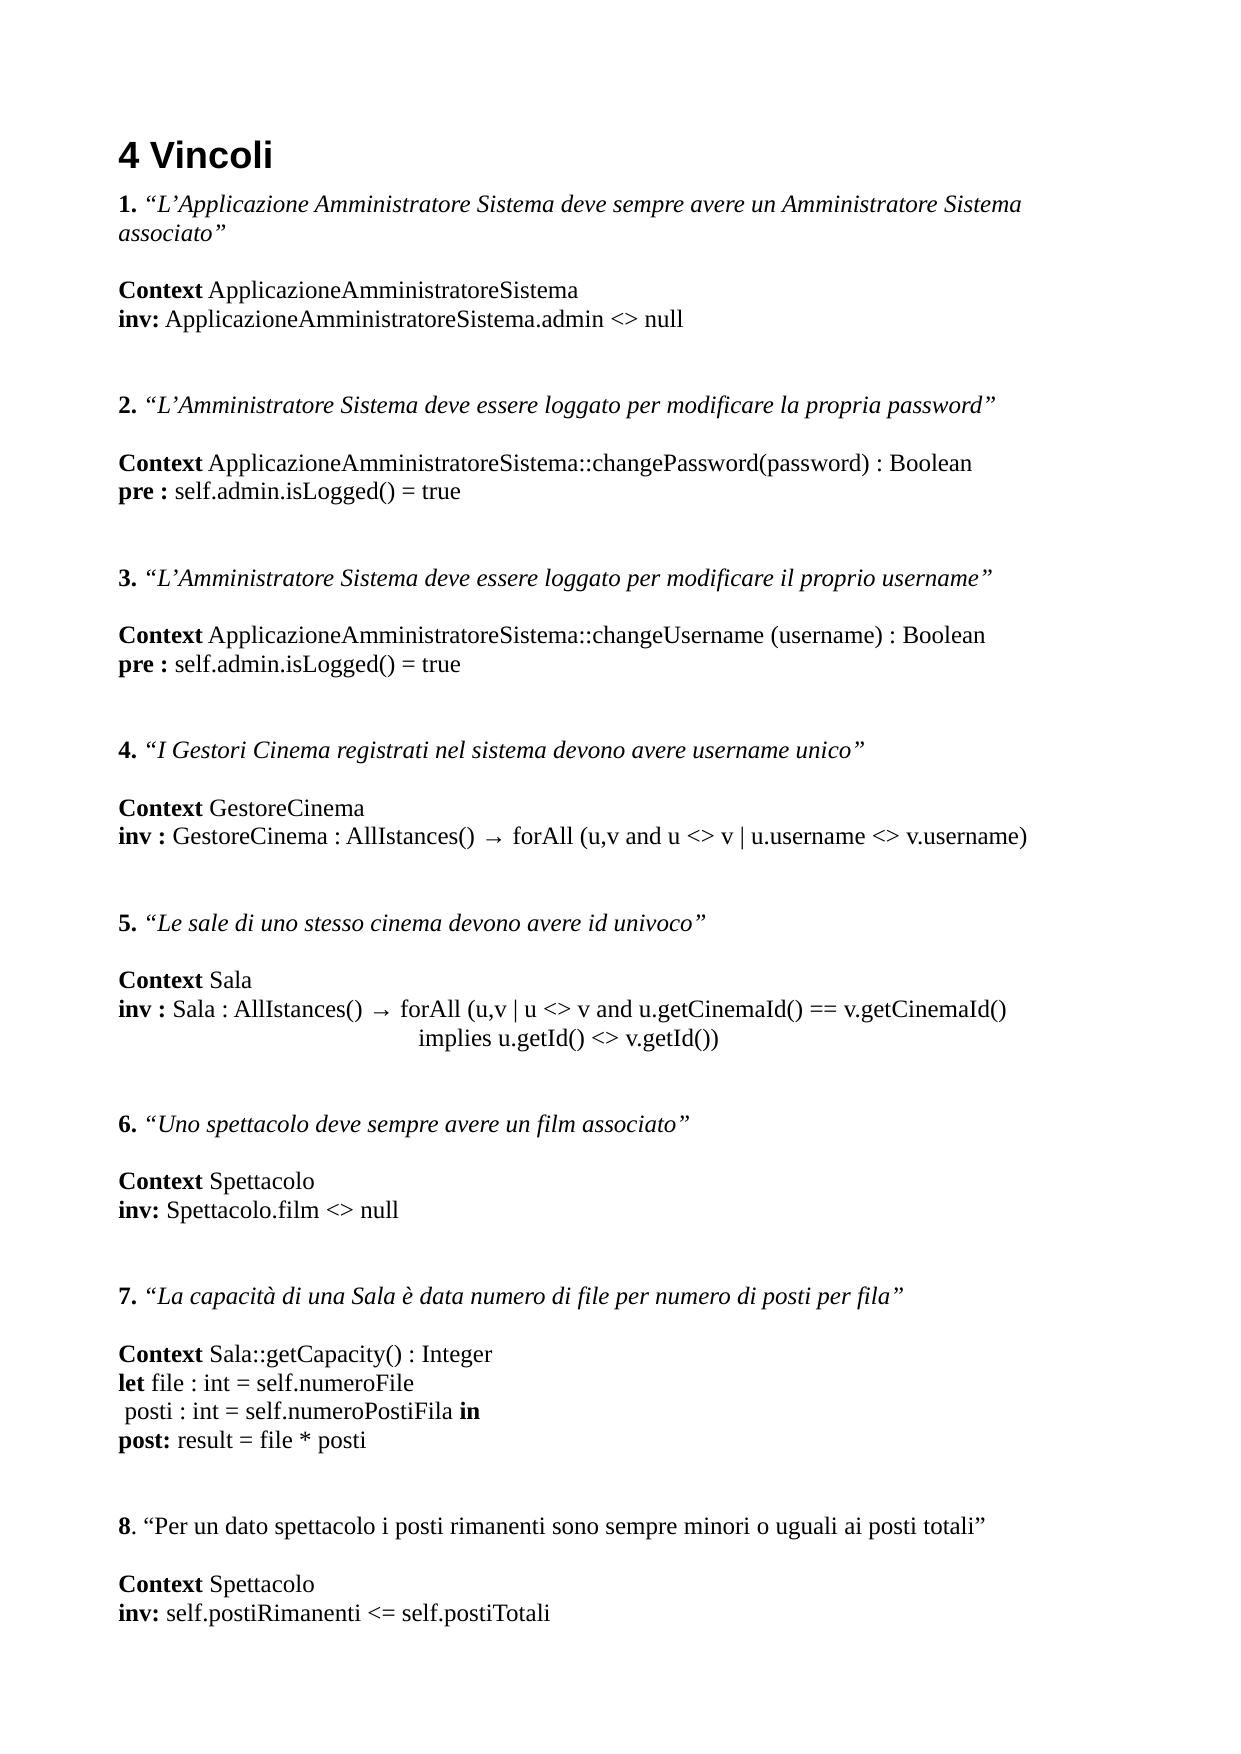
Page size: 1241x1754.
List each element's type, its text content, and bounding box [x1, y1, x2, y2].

list 5. “Le sale di uno stesso cinema devono avere id univoco” [118, 908, 1122, 936]
text 1. “L’Applicazione Amministratore Sistema deve sempre avere un Amministratore Sistema associato” [118, 189, 1122, 246]
list 4. “I Gestori Cinema registrati nel sistema devono avere username unico” [118, 735, 1122, 764]
text pre : self.admin.isLogged() = true [118, 476, 1122, 505]
text 7. “La capacità di una Sala è data numero di file per numero di posti per fila” [118, 1281, 1122, 1310]
text Context Sala [118, 965, 1122, 994]
text inv: ApplicazioneAmministratoreSistema.admin <> null [118, 304, 1122, 333]
text Context ApplicazioneAmministratoreSistema::changeUsername (username) : Boolean [118, 620, 1122, 649]
text inv: self.postiRimanenti <= self.postiTotali [118, 1598, 1122, 1626]
text pre : self.admin.isLogged() = true [118, 649, 1122, 678]
text Context Spettacolo [118, 1569, 1122, 1598]
text 8. “Per un dato spettacolo i posti rimanenti sono sempre minori o uguali ai posti totali” [118, 1511, 1122, 1540]
text posti : int = self.numeroPostiFila in [118, 1396, 1122, 1425]
subtitle 4 Vincoli [118, 133, 1122, 176]
text Context Spettacolo [118, 1166, 1122, 1195]
text Context ApplicazioneAmministratoreSistema [118, 275, 1122, 304]
text 6. “Uno spettacolo deve sempre avere un film associato” [118, 1109, 1122, 1138]
text Context GestoreCinema inv : GestoreCinema : AllIstances() → forAll (u,v and u <> v | u.username <> v.username) [118, 793, 1122, 850]
text let file : int = self.numeroFile [118, 1368, 1122, 1396]
text inv : Sala : AllIstances() → forAll (u,v | u <> v and u.getCinemaId() == v.getCinemaId() implies u.getId() <> v.getId()) [118, 994, 1122, 1051]
text Context ApplicazioneAmministratoreSistema::changePassword(password) : Boolean [118, 448, 1122, 476]
text 2. “L’Amministratore Sistema deve essere loggato per modificare la propria password” [118, 390, 1122, 419]
text post: result = file * posti [118, 1425, 1122, 1454]
text 3. “L’Amministratore Sistema deve essere loggato per modificare il proprio username” [118, 563, 1122, 591]
text Context Sala::getCapacity() : Integer [118, 1339, 1122, 1368]
text inv: Spettacolo.film <> null [118, 1195, 1122, 1224]
